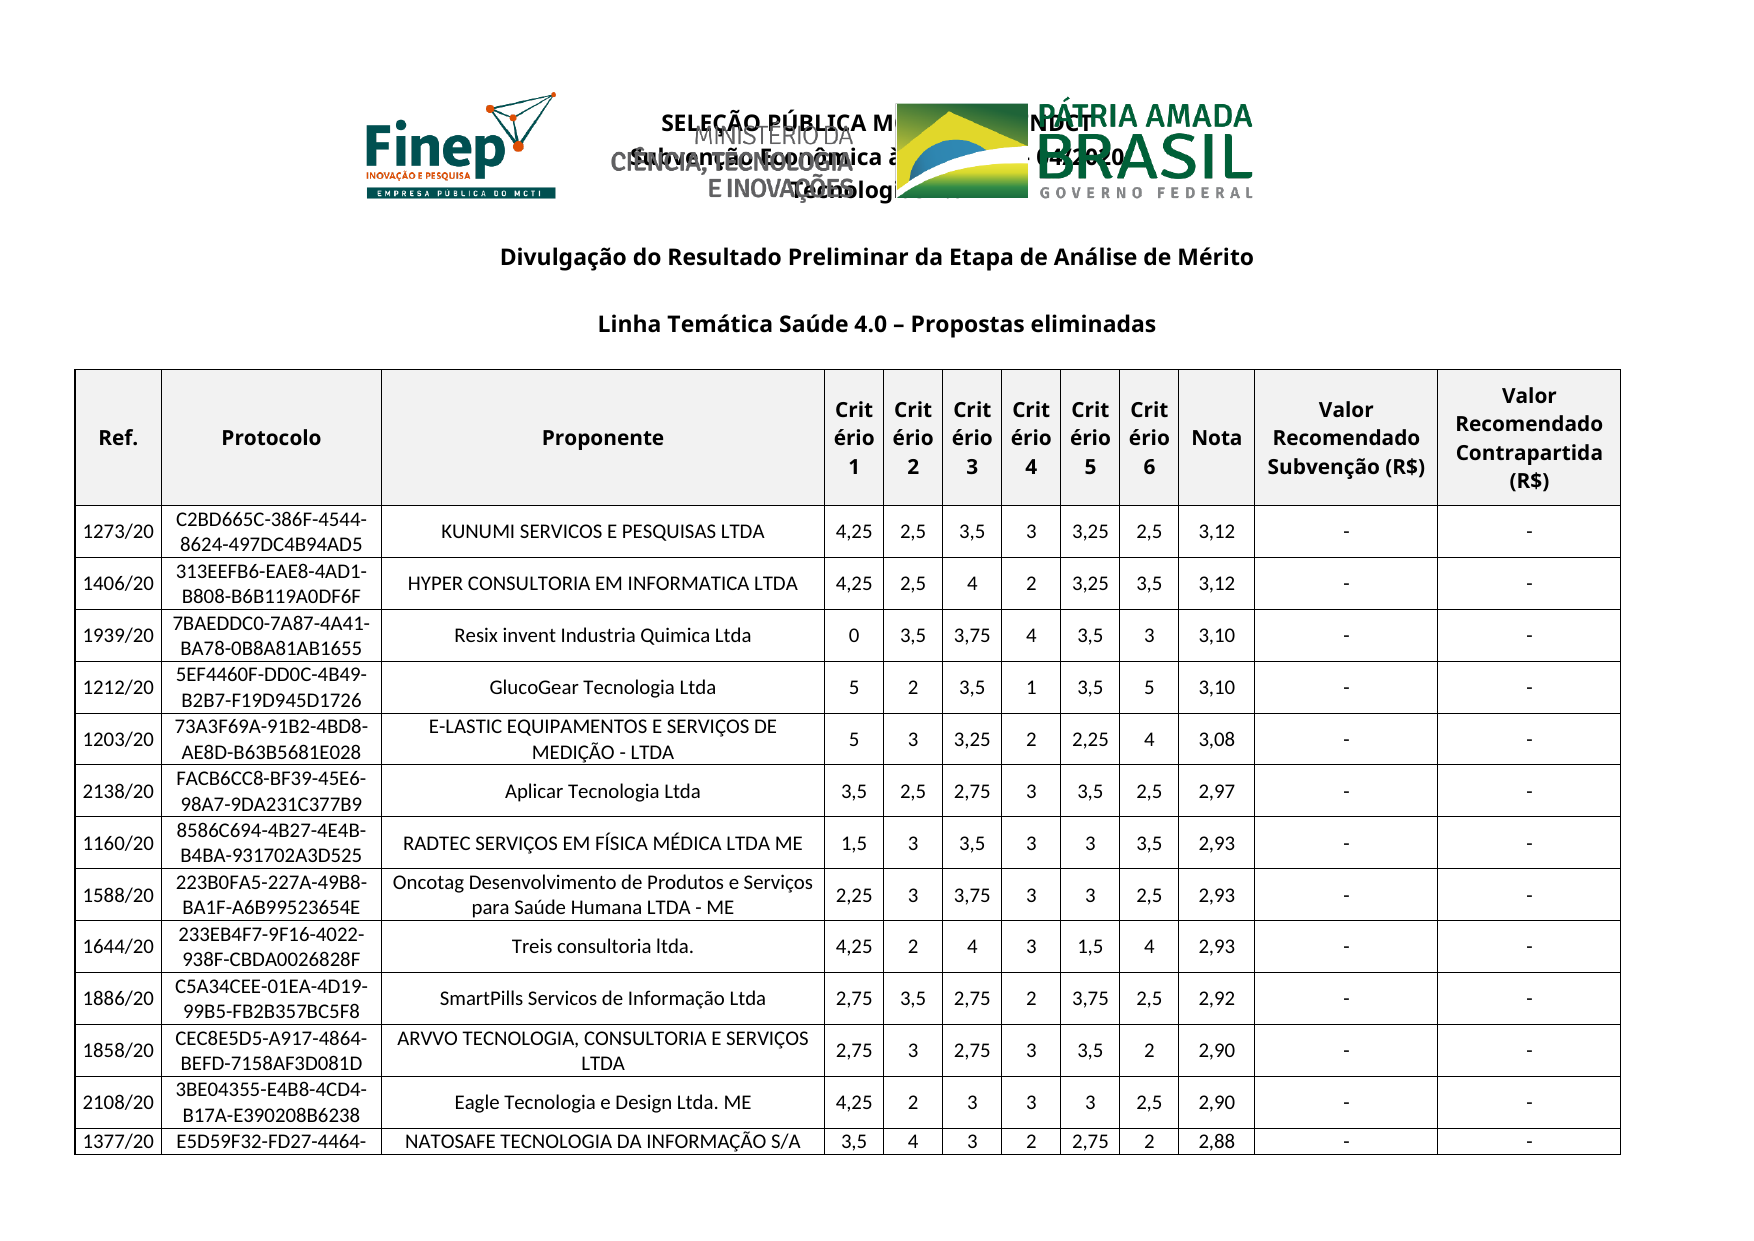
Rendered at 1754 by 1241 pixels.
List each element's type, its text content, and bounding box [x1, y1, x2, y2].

table_cell 8586C694-4B27-4E4B-B4BA-931702A3D525 [162, 817, 381, 868]
table_cell Resix invent Industria Quimica Ltda [382, 610, 824, 661]
table_header Critério 4 [1002, 370, 1060, 505]
table_cell 2,25 [1061, 714, 1119, 764]
table_cell 4,25 [825, 558, 883, 609]
table_cell 3 [1002, 921, 1060, 972]
table_cell - [1438, 714, 1620, 764]
table_cell 1,5 [825, 817, 883, 868]
table_cell 2,5 [1120, 506, 1178, 557]
table_cell 5 [825, 714, 883, 764]
table_cell - [1255, 1129, 1437, 1154]
table_cell 3,10 [1179, 662, 1254, 712]
table_cell - [1438, 765, 1620, 816]
table_cell 4 [943, 921, 1001, 972]
table_cell - [1438, 506, 1620, 557]
table_cell 2 [884, 921, 942, 972]
table_cell 5 [1120, 662, 1178, 712]
table_cell 3 [1061, 817, 1119, 868]
table_cell 2,5 [1120, 1077, 1178, 1127]
table_cell 3,5 [943, 662, 1001, 712]
table_cell KUNUMI SERVICOS E PESQUISAS LTDA [382, 506, 824, 557]
table_cell 1 [1002, 662, 1060, 712]
table_cell 3,25 [943, 714, 1001, 764]
table_cell 2 [1120, 1129, 1178, 1154]
table_cell 2 [1002, 714, 1060, 764]
table_cell 1858/20 [76, 1025, 161, 1076]
table_cell 3,5 [1120, 558, 1178, 609]
table_cell ARVVO TECNOLOGIA, CONSULTORIA E SERVIÇOS LTDA [382, 1025, 824, 1076]
table_cell 3 [1002, 765, 1060, 816]
table_cell 2 [1002, 973, 1060, 1024]
table_cell 3,5 [1120, 817, 1178, 868]
table_cell 3 [884, 714, 942, 764]
table_cell 4 [1002, 610, 1060, 661]
table_cell GlucoGear Tecnologia Ltda [382, 662, 824, 712]
table_cell 3,12 [1179, 506, 1254, 557]
table_cell 3,5 [1061, 765, 1119, 816]
table_cell 2 [1002, 1129, 1060, 1154]
table_cell E5D59F32-FD27-4464- [162, 1129, 381, 1154]
table_cell 2,90 [1179, 1025, 1254, 1076]
table_header Ref. [76, 370, 161, 505]
table_cell 2,93 [1179, 817, 1254, 868]
table_cell 3,5 [943, 506, 1001, 557]
table_cell 3 [943, 1077, 1001, 1127]
table_cell 3,5 [1061, 662, 1119, 712]
table_cell 4,25 [825, 506, 883, 557]
table_cell - [1438, 869, 1620, 920]
table_cell 2,5 [1120, 973, 1178, 1024]
table_cell 2 [1120, 1025, 1178, 1076]
table_cell 1212/20 [76, 662, 161, 712]
table_cell 3 [884, 1025, 942, 1076]
table_cell - [1255, 1025, 1437, 1076]
table_cell Aplicar Tecnologia Ltda [382, 765, 824, 816]
table_cell 3 [1002, 817, 1060, 868]
table_cell 0 [825, 610, 883, 661]
table_cell NATOSAFE TECNOLOGIA DA INFORMAÇÃO S/A [382, 1129, 824, 1154]
table_cell 3,5 [884, 610, 942, 661]
table_header Critério 3 [943, 370, 1001, 505]
table_cell 3,5 [884, 973, 942, 1024]
table_cell Eagle Tecnologia e Design Ltda. ME [382, 1077, 824, 1127]
table_cell 1203/20 [76, 714, 161, 764]
table_cell 2,93 [1179, 921, 1254, 972]
table_cell 73A3F69A-91B2-4BD8-AE8D-B63B5681E028 [162, 714, 381, 764]
table_cell 4 [943, 558, 1001, 609]
table_cell - [1438, 1077, 1620, 1127]
table_cell 4,25 [825, 921, 883, 972]
table_cell HYPER CONSULTORIA EM INFORMATICA LTDA [382, 558, 824, 609]
table_cell C5A34CEE-01EA-4D19-99B5-FB2B357BC5F8 [162, 973, 381, 1024]
table_cell 5 [825, 662, 883, 712]
table_cell 3 [1002, 1077, 1060, 1127]
table_header Nota [1179, 370, 1254, 505]
table_cell 3,5 [943, 817, 1001, 868]
table_cell Treis consultoria ltda. [382, 921, 824, 972]
table_cell 3,5 [1061, 610, 1119, 661]
table_cell 2,5 [1120, 765, 1178, 816]
table_cell 2,90 [1179, 1077, 1254, 1127]
table_cell 2,75 [825, 1025, 883, 1076]
table_cell - [1438, 921, 1620, 972]
table_cell 2,25 [825, 869, 883, 920]
table_cell 3,12 [1179, 558, 1254, 609]
table_cell E-LASTIC EQUIPAMENTOS E SERVIÇOS DE MEDIÇÃO - LTDA [382, 714, 824, 764]
table_cell - [1438, 973, 1620, 1024]
table_cell 3 [1120, 610, 1178, 661]
table_cell 1886/20 [76, 973, 161, 1024]
table_cell 3,10 [1179, 610, 1254, 661]
table_cell 3,5 [825, 1129, 883, 1154]
table_cell 4 [1120, 921, 1178, 972]
table_cell - [1255, 921, 1437, 972]
table_cell - [1255, 610, 1437, 661]
table_cell 3,75 [943, 610, 1001, 661]
table_cell 3 [1061, 869, 1119, 920]
table_cell 2 [884, 662, 942, 712]
table_cell SmartPills Servicos de Informação Ltda [382, 973, 824, 1024]
table_cell 2,75 [825, 973, 883, 1024]
table_cell 1939/20 [76, 610, 161, 661]
table_cell 4,25 [825, 1077, 883, 1127]
table_cell 3 [1061, 1077, 1119, 1127]
table_cell 1644/20 [76, 921, 161, 972]
table_cell 1377/20 [76, 1129, 161, 1154]
table_cell 313EEFB6-EAE8-4AD1-B808-B6B119A0DF6F [162, 558, 381, 609]
table_cell 3 [1002, 1025, 1060, 1076]
table_cell 3,5 [825, 765, 883, 816]
table_cell 3,75 [1061, 973, 1119, 1024]
table_cell 2,5 [884, 765, 942, 816]
table_cell - [1255, 662, 1437, 712]
table_cell 2 [1002, 558, 1060, 609]
table_cell 223B0FA5-227A-49B8-BA1F-A6B99523654E [162, 869, 381, 920]
table_cell 1406/20 [76, 558, 161, 609]
table_cell 2,75 [943, 1025, 1001, 1076]
table_cell - [1255, 1077, 1437, 1127]
table_cell 2,5 [884, 506, 942, 557]
table_cell - [1255, 869, 1437, 920]
table_cell 2138/20 [76, 765, 161, 816]
table_cell FACB6CC8-BF39-45E6-98A7-9DA231C377B9 [162, 765, 381, 816]
table_cell - [1255, 973, 1437, 1024]
table_cell - [1255, 714, 1437, 764]
table_cell 2,75 [943, 765, 1001, 816]
table_cell 3,25 [1061, 558, 1119, 609]
table_cell - [1438, 662, 1620, 712]
table_cell 3 [1002, 869, 1060, 920]
table_cell RADTEC SERVIÇOS EM FÍSICA MÉDICA LTDA ME [382, 817, 824, 868]
table_cell 1160/20 [76, 817, 161, 868]
table_cell 3 [884, 869, 942, 920]
table_cell 3,75 [943, 869, 1001, 920]
table_cell 2,5 [1120, 869, 1178, 920]
table_header Critério 2 [884, 370, 942, 505]
table_cell 2,88 [1179, 1129, 1254, 1154]
table_cell 233EB4F7-9F16-4022-938F-CBDA0026828F [162, 921, 381, 972]
table_cell 1,5 [1061, 921, 1119, 972]
table_cell - [1438, 1129, 1620, 1154]
table_header Critério 6 [1120, 370, 1178, 505]
table_header Valor Recomendado Contrapartida (R$) [1438, 370, 1620, 505]
table_cell - [1438, 610, 1620, 661]
table_cell 3 [1002, 506, 1060, 557]
table_cell 7BAEDDC0-7A87-4A41-BA78-0B8A81AB1655 [162, 610, 381, 661]
table_cell 2,5 [884, 558, 942, 609]
table_cell 1588/20 [76, 869, 161, 920]
table_header Valor Recomendado Subvenção (R$) [1255, 370, 1437, 505]
table_cell - [1438, 817, 1620, 868]
table_cell 3,5 [1061, 1025, 1119, 1076]
table_cell 3 [884, 817, 942, 868]
table_cell 2,75 [943, 973, 1001, 1024]
table_cell 2,92 [1179, 973, 1254, 1024]
table_cell 3,25 [1061, 506, 1119, 557]
table_cell - [1255, 506, 1437, 557]
table_header Protocolo [162, 370, 381, 505]
table_cell - [1438, 558, 1620, 609]
table_cell - [1255, 817, 1437, 868]
table_cell CEC8E5D5-A917-4864-BEFD-7158AF3D081D [162, 1025, 381, 1076]
table_cell 4 [884, 1129, 942, 1154]
table_cell 2,93 [1179, 869, 1254, 920]
table_cell - [1255, 765, 1437, 816]
table_header Proponente [382, 370, 824, 505]
table_cell 3,08 [1179, 714, 1254, 764]
table_cell 5EF4460F-DD0C-4B49-B2B7-F19D945D1726 [162, 662, 381, 712]
table_cell Oncotag Desenvolvimento de Produtos e Serviços para Saúde Humana LTDA - ME [382, 869, 824, 920]
table_cell 2,75 [1061, 1129, 1119, 1154]
table_cell 2,97 [1179, 765, 1254, 816]
table_cell 3 [943, 1129, 1001, 1154]
table_cell C2BD665C-386F-4544-8624-497DC4B94AD5 [162, 506, 381, 557]
table_cell 2108/20 [76, 1077, 161, 1127]
table_header Critério 5 [1061, 370, 1119, 505]
table_cell 4 [1120, 714, 1178, 764]
table_cell - [1255, 558, 1437, 609]
table_cell 1273/20 [76, 506, 161, 557]
table_cell 2 [884, 1077, 942, 1127]
table_cell 3BE04355-E4B8-4CD4-B17A-E390208B6238 [162, 1077, 381, 1127]
table_cell - [1438, 1025, 1620, 1076]
table_header Critério 1 [825, 370, 883, 505]
